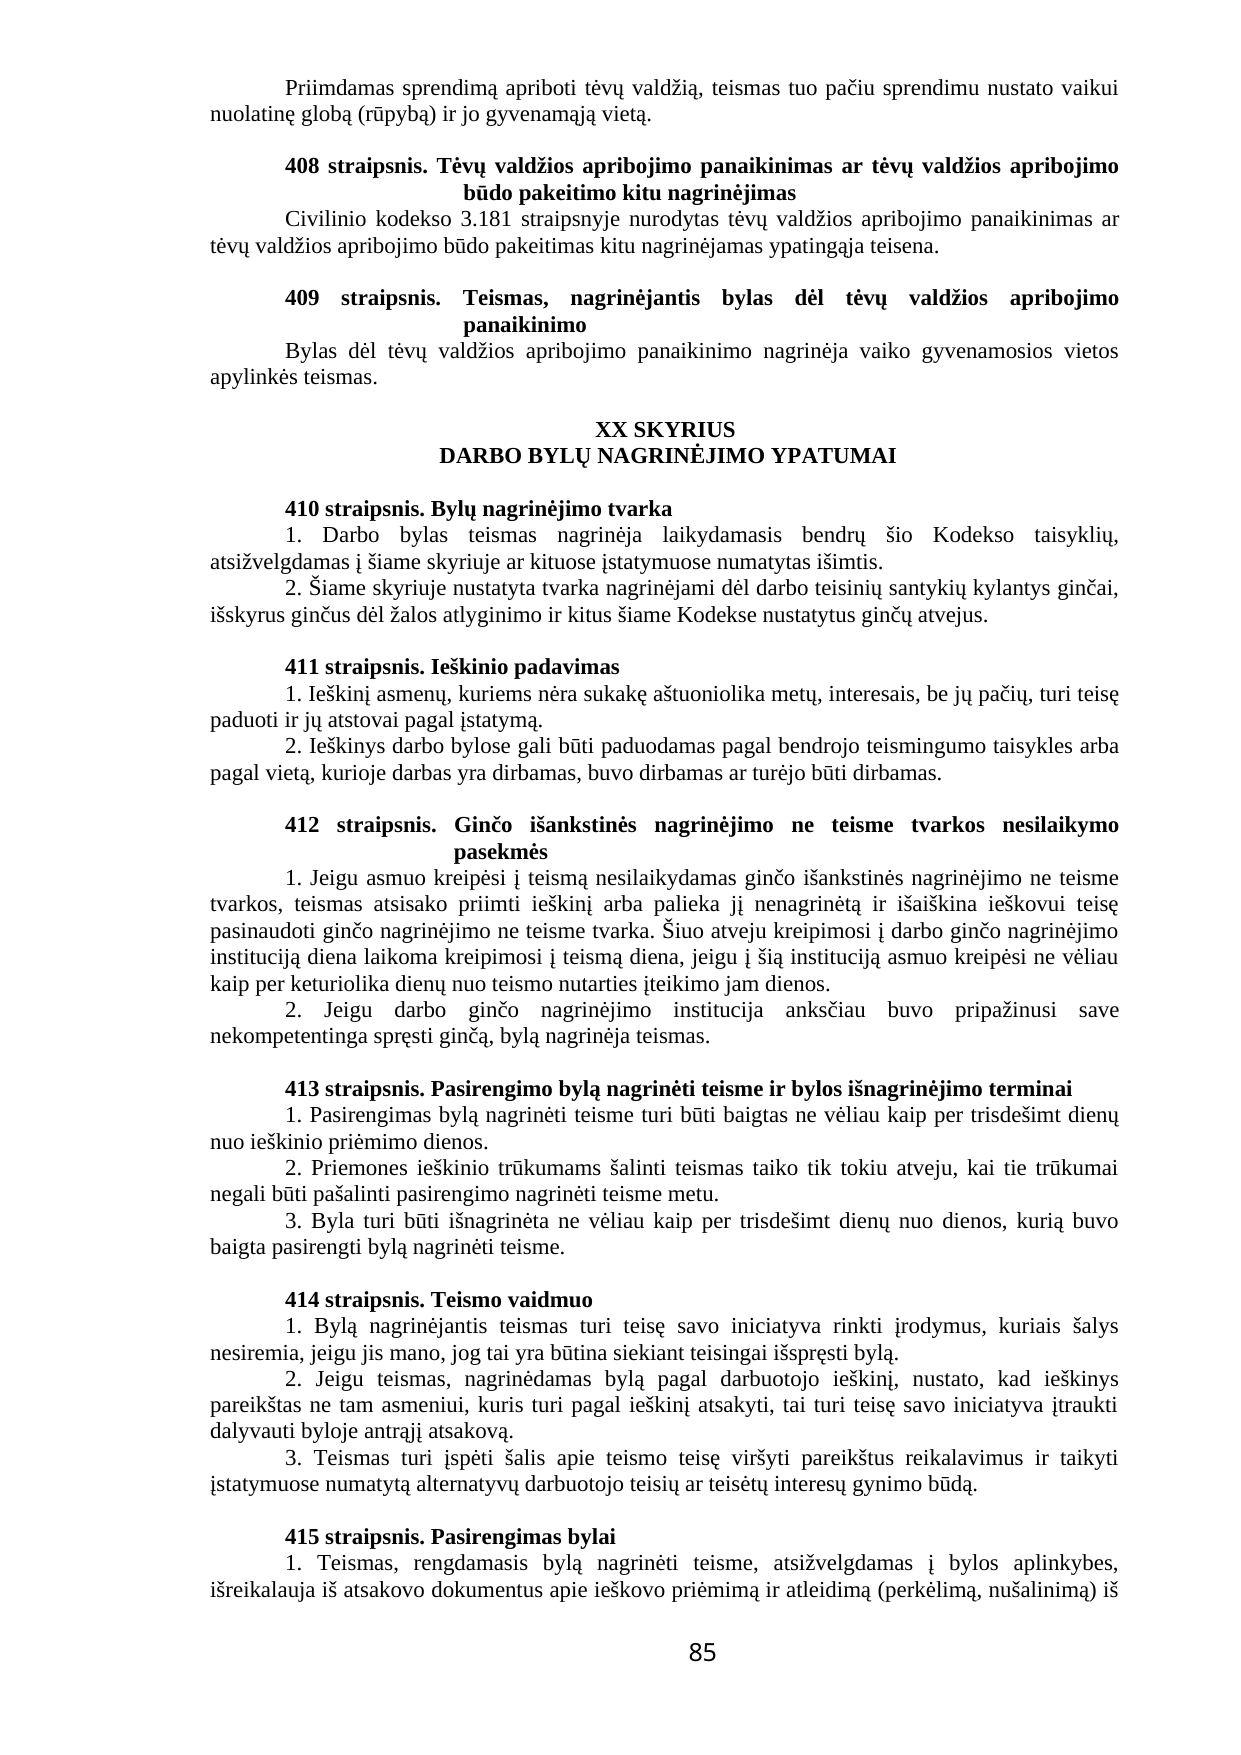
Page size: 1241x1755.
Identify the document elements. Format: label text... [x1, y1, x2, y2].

text 1. Ieškinį asmenų, kuriems nėra sukakę aštuoniolika metų, interesais, be jų pačių, turi teisę paduoti ir jų atstovai pagal įstatymą. [210, 680, 1120, 732]
text 412 straipsnis. Ginčo išankstinės nagrinėjimo ne teisme tvarkos nesilaikymo pasekmės [285, 811, 1120, 864]
text 3. Byla turi būti išnagrinėta ne vėliau kaip per trisdešimt dienų nuo dienos, kurią buvo baigta pasirengti bylą nagrinėti teisme. [210, 1207, 1120, 1259]
text 2. Priemones ieškinio trūkumams šalinti teismas taiko tik tokiu atveju, kai tie trūkumai negali būti pašalinti pasirengimo nagrinėti teisme metu. [210, 1154, 1120, 1207]
text 1. Bylą nagrinėjantis teismas turi teisę savo iniciatyva rinkti įrodymus, kuriais šalys nesiremia, jeigu jis mano, jog tai yra būtina siekiant teisingai išspręsti bylą. [210, 1312, 1120, 1365]
text 413 straipsnis. Pasirengimo bylą nagrinėti teisme ir bylos išnagrinėjimo terminai [285, 1075, 1120, 1101]
text 2. Jeigu darbo ginčo nagrinėjimo institucija anksčiau buvo pripažinusi save nekompetentinga spręsti ginčą, bylą nagrinėja teismas. [210, 996, 1120, 1049]
text 3. Teismas turi įspėti šalis apie teismo teisę viršyti pareikštus reikalavimus ir taikyti įstatymuose numatytą alternatyvų darbuotojo teisių ar teisėtų interesų gynimo būdą. [210, 1444, 1120, 1497]
text Civilinio kodekso 3.181 straipsnyje nurodytas tėvų valdžios apribojimo panaikinimas ar tėvų valdžios apribojimo būdo pakeitimas kitu nagrinėjamas ypatingąja teisena. [210, 205, 1120, 258]
text 415 straipsnis. Pasirengimas bylai [210, 1523, 1120, 1549]
text 409 straipsnis. Teismas, nagrinėjantis bylas dėl tėvų valdžios apribojimo panaikinimo [285, 284, 1120, 337]
text 1. Teismas, rengdamasis bylą nagrinėti teisme, atsižvelgdamas į bylos aplinkybes, išreikalauja iš atsakovo dokumentus apie ieškovo priėmimą ir atleidimą (perkėlimą, nušalinimą) iš [210, 1549, 1120, 1602]
text DARBO BYLŲ NAGRINĖJIMO YPATUMAI [210, 442, 1120, 469]
text 1. Jeigu asmuo kreipėsi į teismą nesilaikydamas ginčo išankstinės nagrinėjimo ne teisme tvarkos, teismas atsisako priimti ieškinį arba palieka jį nenagrinėtą ir išaiškina ieškovui teisę pasinaudoti ginčo nagrinėjimo ne teisme tvarka. Šiuo atveju kreipimosi į darbo ginčo nagrinėjimo instituciją diena laikoma kreipimosi į teismą diena, jeigu į šią instituciją asmuo kreipėsi ne vėliau kaip per keturiolika dienų nuo teismo nutarties įteikimo jam dienos. [210, 864, 1120, 996]
text 411 straipsnis. Ieškinio padavimas [210, 653, 1120, 680]
text 410 straipsnis. Bylų nagrinėjimo tvarka [210, 495, 1120, 522]
subtitle XX SKYRIUS [210, 416, 1120, 442]
text 1. Darbo bylas teismas nagrinėja laikydamasis bendrų šio Kodekso taisyklių, atsižvelgdamas į šiame skyriuje ar kituose įstatymuose numatytas išimtis. [210, 522, 1120, 574]
text Bylas dėl tėvų valdžios apribojimo panaikinimo nagrinėja vaiko gyvenamosios vietos apylinkės teismas. [210, 337, 1120, 390]
text 2. Jeigu teismas, nagrinėdamas bylą pagal darbuotojo ieškinį, nustato, kad ieškinys pareikštas ne tam asmeniui, kuris turi pagal ieškinį atsakyti, tai turi teisę savo iniciatyva įtraukti dalyvauti byloje antrąjį atsakovą. [210, 1365, 1120, 1444]
text 414 straipsnis. Teismo vaidmuo [210, 1286, 1120, 1312]
text Priimdamas sprendimą apriboti tėvų valdžią, teismas tuo pačiu sprendimu nustato vaikui nuolatinę globą (rūpybą) ir jo gyvenamąją vietą. [210, 73, 1120, 126]
text 408 straipsnis. Tėvų valdžios apribojimo panaikinimas ar tėvų valdžios apribojimo būdo pakeitimo kitu nagrinėjimas [285, 153, 1120, 205]
text 1. Pasirengimas bylą nagrinėti teisme turi būti baigtas ne vėliau kaip per trisdešimt dienų nuo ieškinio priėmimo dienos. [210, 1101, 1120, 1154]
text 2. Ieškinys darbo bylose gali būti paduodamas pagal bendrojo teismingumo taisykles arba pagal vietą, kurioje darbas yra dirbamas, buvo dirbamas ar turėjo būti dirbamas. [210, 732, 1120, 785]
text 2. Šiame skyriuje nustatyta tvarka nagrinėjami dėl darbo teisinių santykių kylantys ginčai, išskyrus ginčus dėl žalos atlyginimo ir kitus šiame Kodekse nustatytus ginčų atvejus. [210, 574, 1120, 627]
